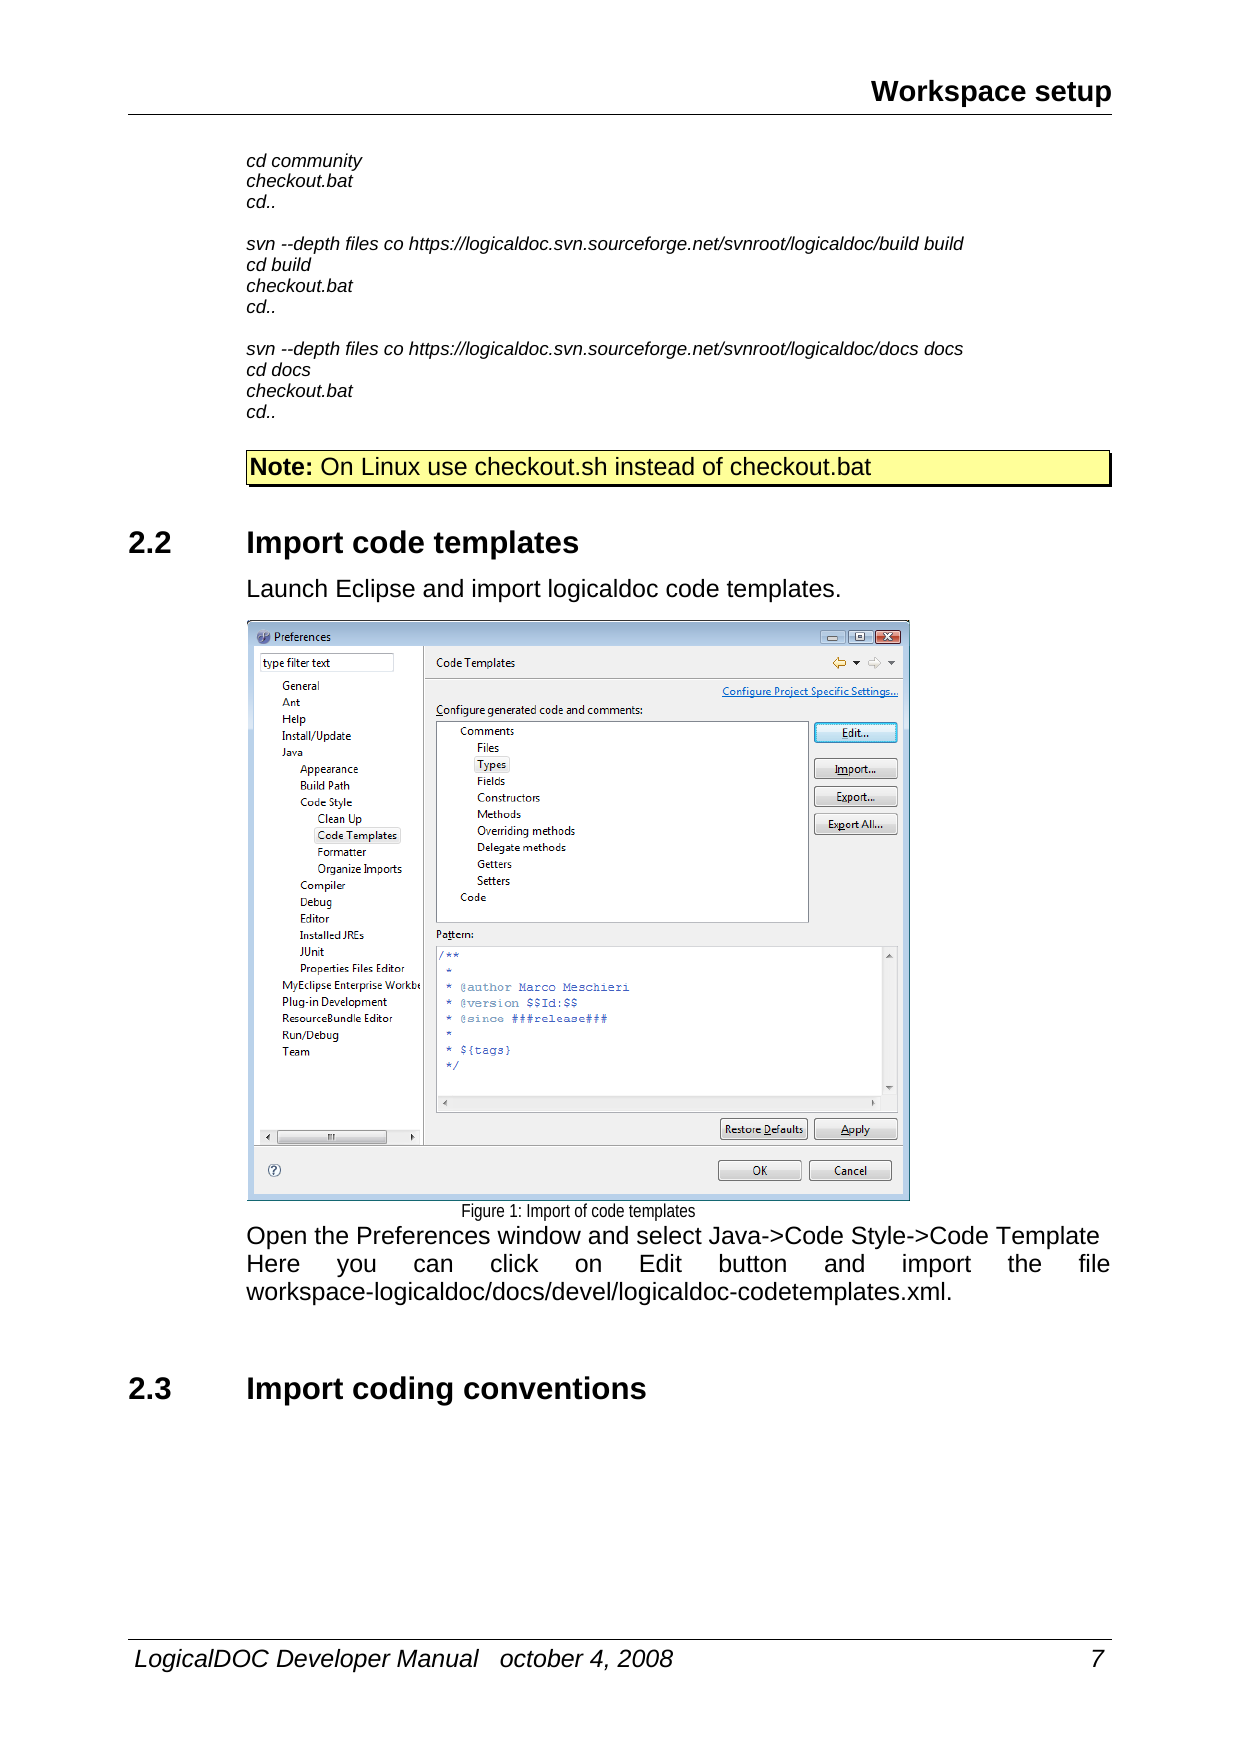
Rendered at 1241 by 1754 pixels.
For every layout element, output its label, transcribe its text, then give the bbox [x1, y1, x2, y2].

text Note: On Linux use checkout.sh instead of checkout.bat [247, 451, 1109, 484]
text cd community [246, 150, 1112, 171]
text cd.. [246, 192, 1112, 213]
text Figure 1: Import of code templates [247, 1201, 910, 1222]
text cd build [246, 255, 1112, 276]
text cd docs [246, 359, 1112, 380]
text svn --depth files co https://logicaldoc.svn.sourceforge.net/svnroot/logicaldoc/docs docs [246, 338, 1112, 359]
picture [247, 620, 910, 1201]
text Launch Eclipse and import logicaldoc code templates. [246, 574, 1112, 602]
subtitle Import code templates [128, 525, 1112, 560]
text cd.. [246, 401, 1112, 422]
text svn --depth files co https://logicaldoc.svn.sourceforge.net/svnroot/logicaldoc/build build [246, 234, 1112, 255]
text Open the Preferences window and select Java->Code Style->Code Template [246, 1133, 1112, 1250]
text checkout.bat [246, 171, 1112, 192]
text Here you can click on Edit button and import the file workspace-logicaldoc/docs/devel/logicaldoc-codetemplates.xml. [246, 1250, 1112, 1306]
text cd.. [246, 297, 1112, 317]
subtitle Import coding conventions [128, 1371, 1112, 1406]
text checkout.bat [246, 276, 1112, 297]
text checkout.bat [246, 380, 1112, 401]
